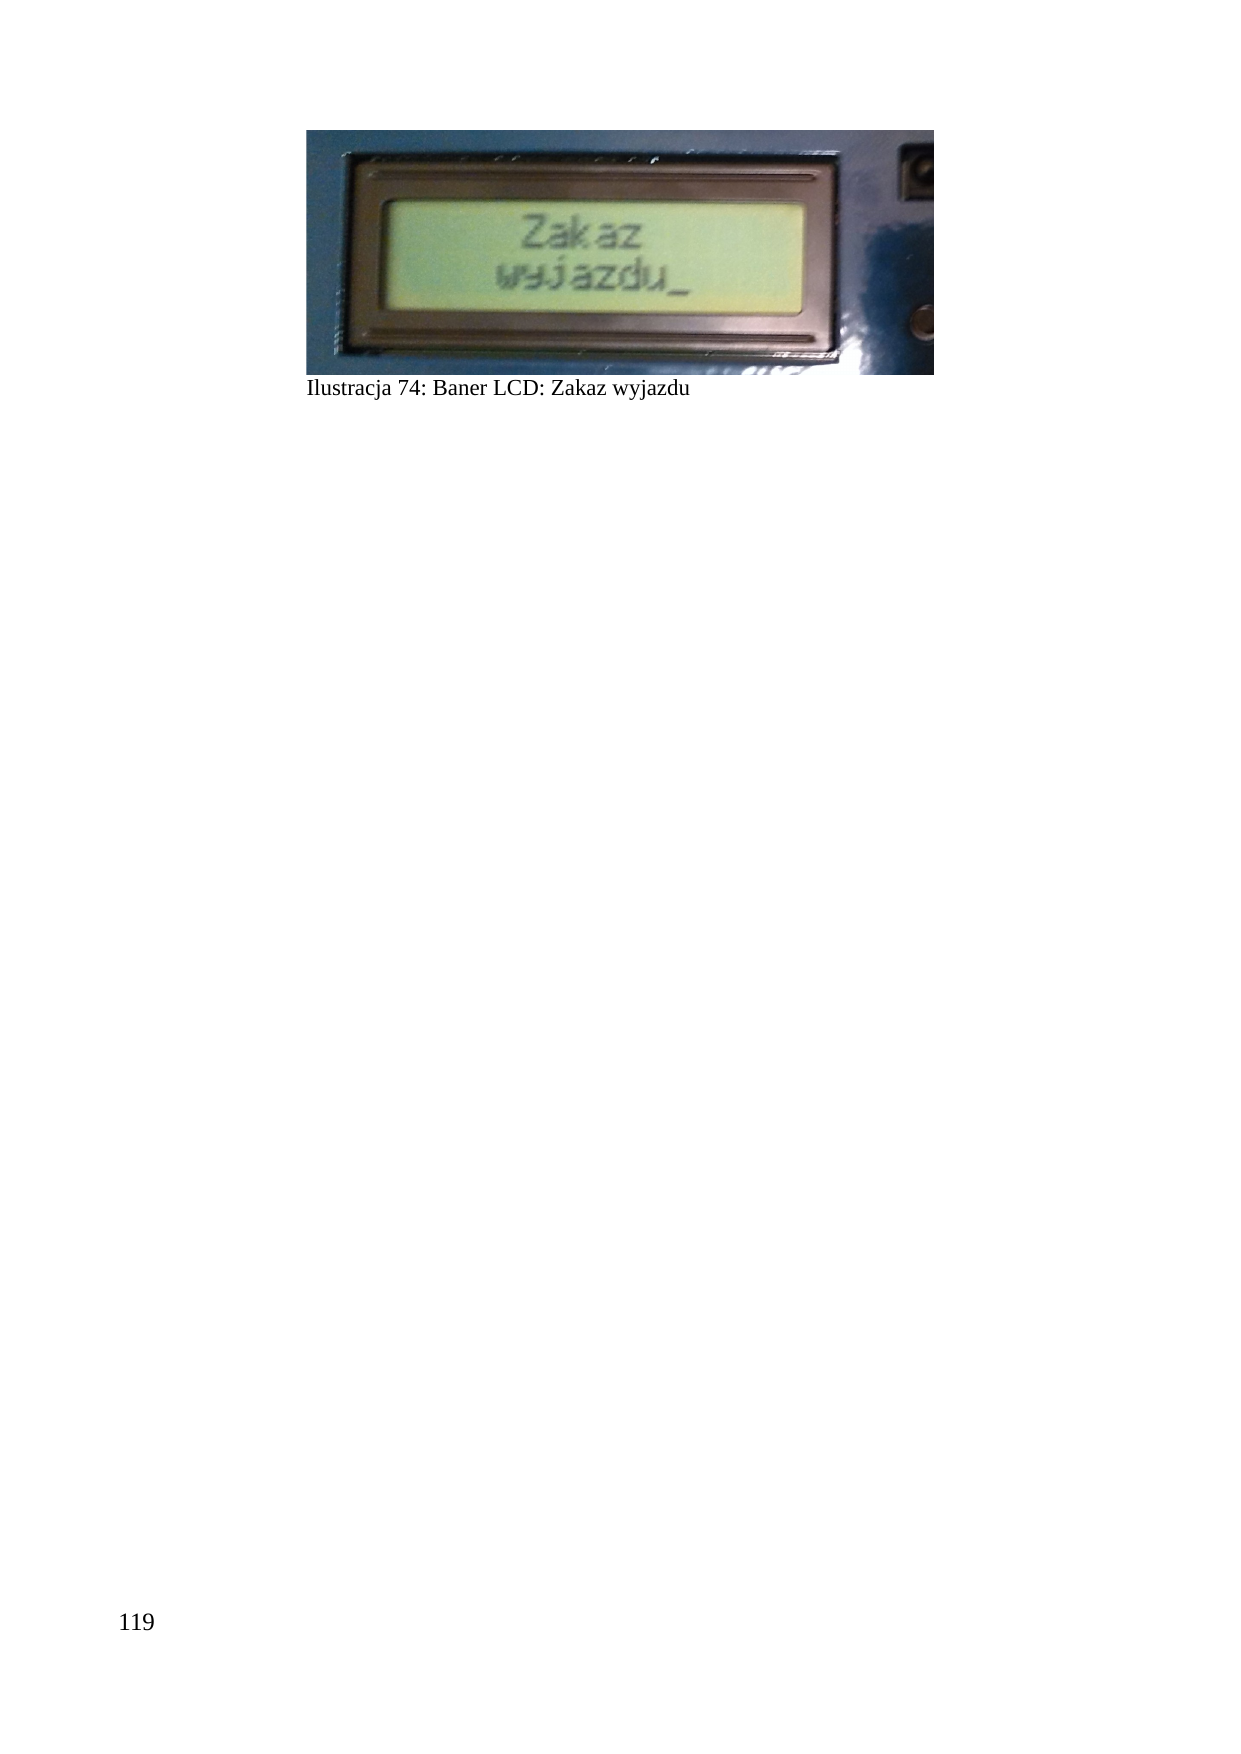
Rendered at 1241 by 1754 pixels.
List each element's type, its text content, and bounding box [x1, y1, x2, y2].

text Ilustracja 74: Baner LCD: Zakaz wyjazdu [306, 375, 934, 401]
picture [306, 130, 934, 375]
